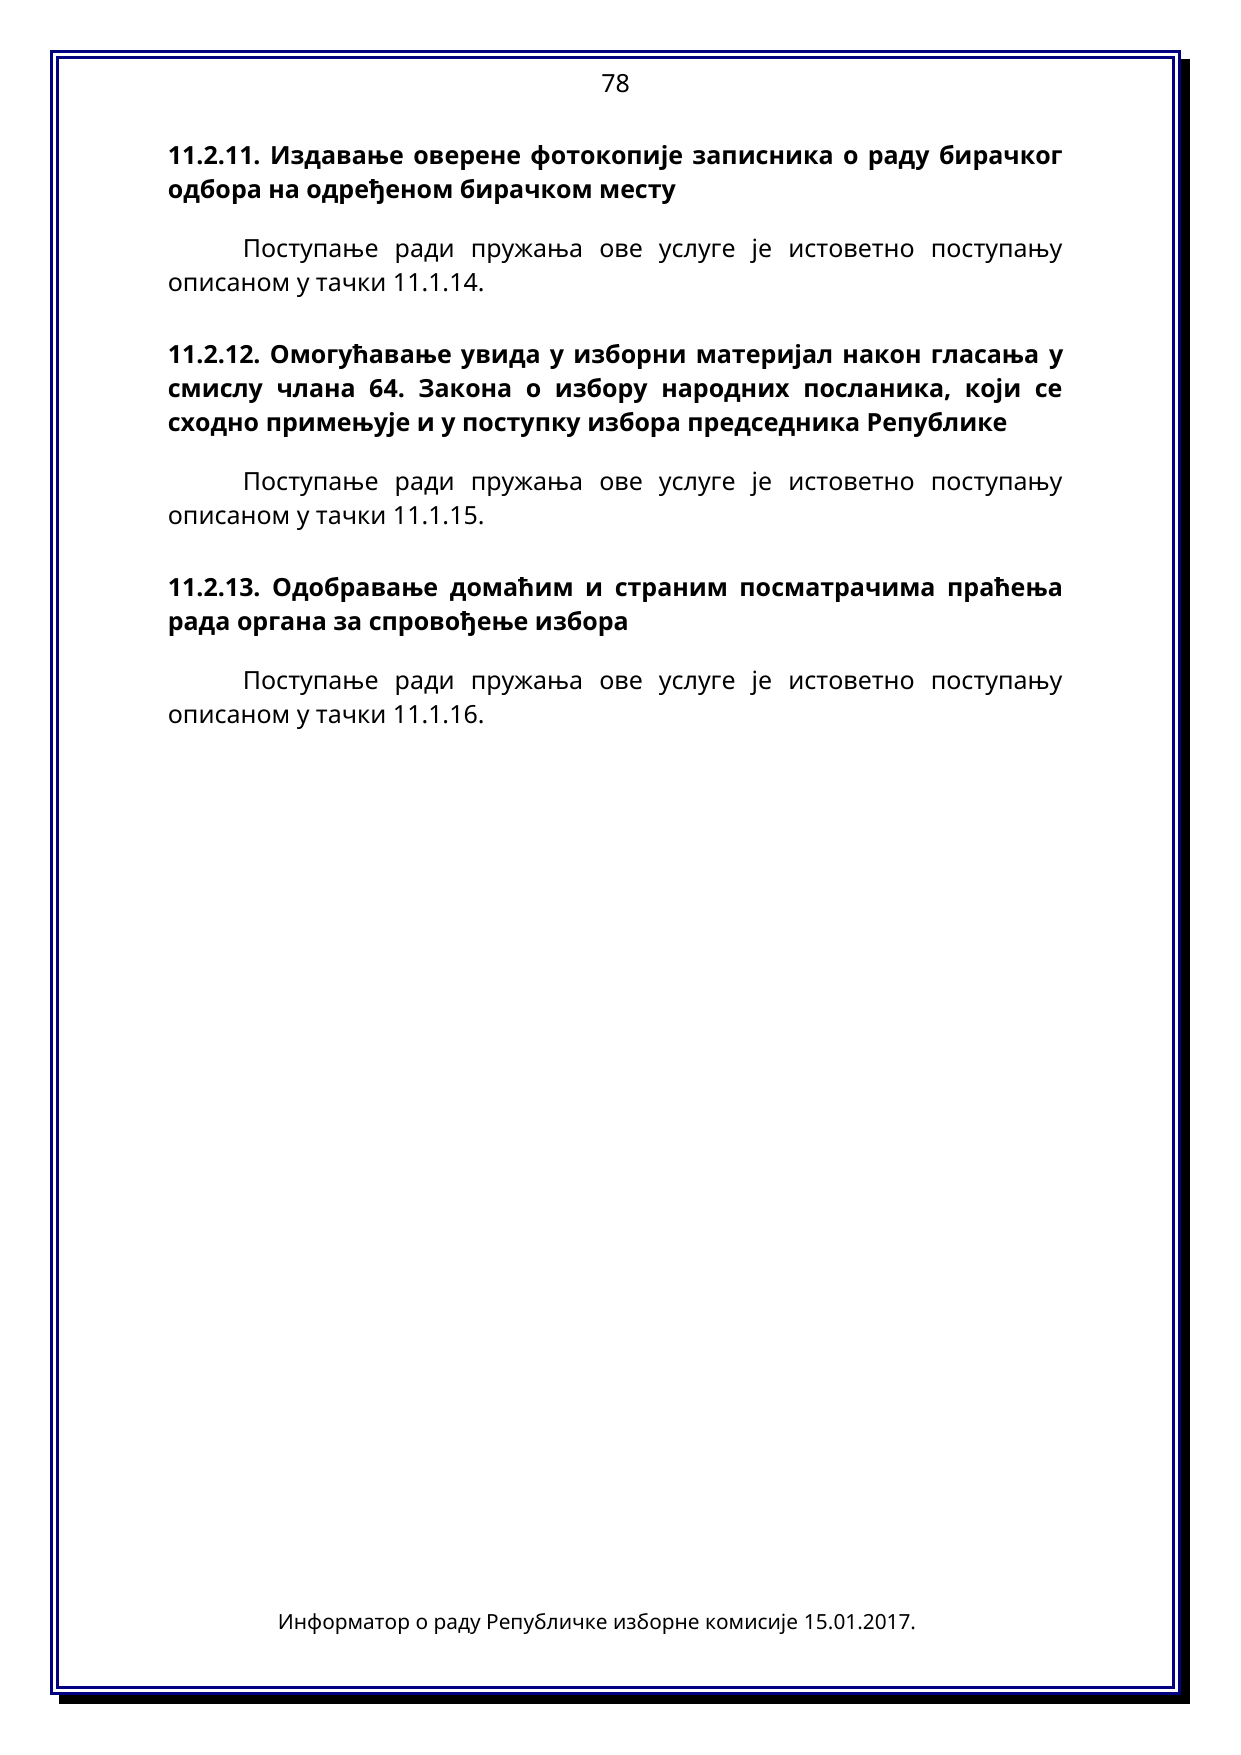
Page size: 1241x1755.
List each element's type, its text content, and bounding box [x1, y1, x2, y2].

text Поступање ради пружања ове услуге је истоветно поступању описаном у тачки 11.1.16. [168, 662, 1063, 730]
text Поступање ради пружања ове услуге је истоветно поступању описаном у тачки 11.1.14. [168, 231, 1063, 299]
subtitle 11.2.11. Издавање оверене фотокопије записника о раду бирачког одбора на одређеном бирачком месту [168, 138, 1063, 206]
subtitle 11.2.13. Одобравање домаћим и страним посматрачима праћења рада органа за спровођење избора [168, 569, 1063, 637]
text Поступање ради пружања ове услуге је истоветно поступању описаном у тачки 11.1.15. [168, 463, 1063, 532]
subtitle 11.2.12. Омогућавање увида у изборни материјал након гласања у смислу члана 64. Закона о избору народних посланика, који се сходно примењује и у поступку избора председника Републике [168, 336, 1063, 438]
